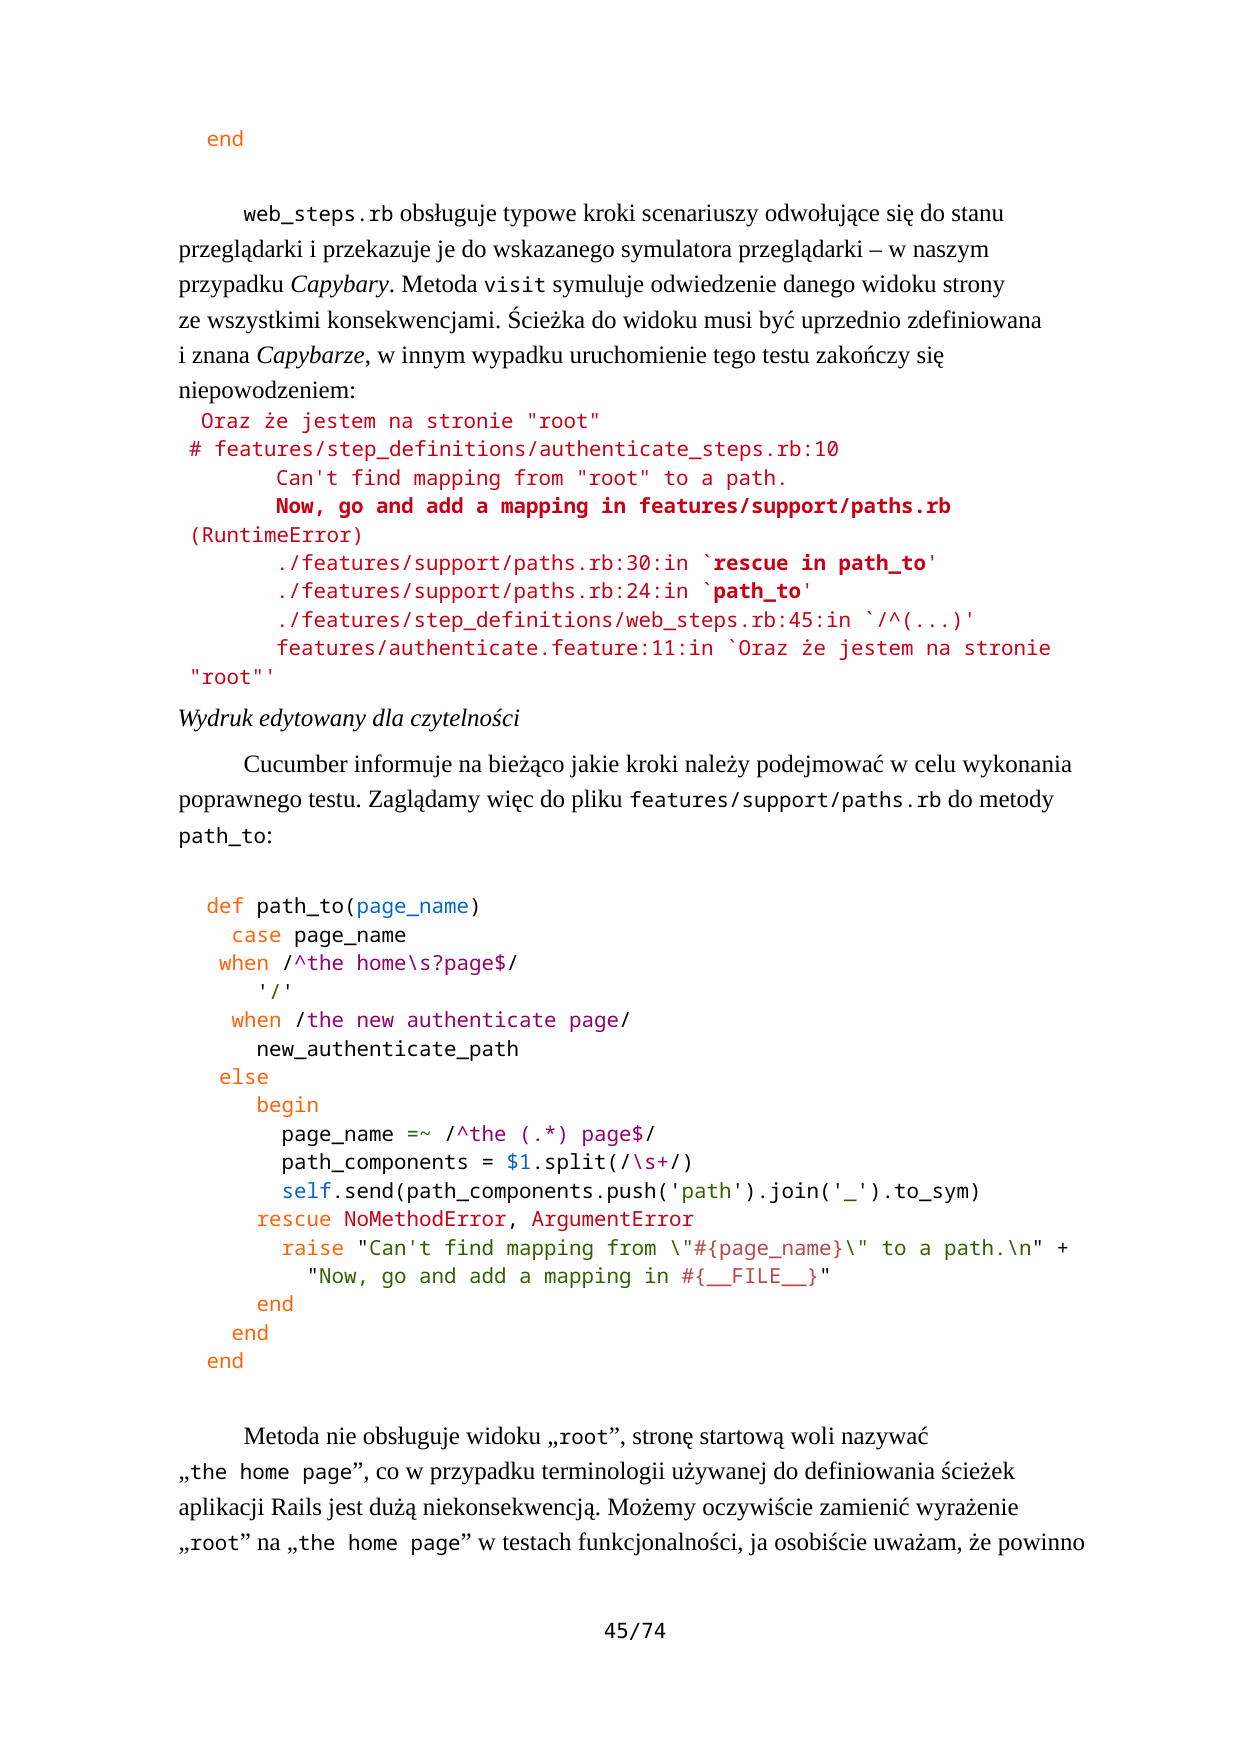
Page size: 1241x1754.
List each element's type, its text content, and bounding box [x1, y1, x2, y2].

text Wydruk edytowany dla czytelności [177, 703, 1093, 732]
table_header Oraz że jestem na stronie "root" # features/step_definitions/authenticate_steps.rb:10 Can't find mapping from "root" to a path. Now, go and add a mapping in features/support/paths.rb (RuntimeError) ./features/support/paths.rb:30:in `rescue in path_to' ./features/support/paths.rb:24:in `path_to' ./features/step_definitions/web_steps.rb:45:in `/^(...)' features/authenticate.feature:11:in `Oraz że jestem na stronie "root"' [177, 406, 1093, 690]
table_header def path_to(page_name) case page_name when /^the home\s?page$/ '/' when /the new authenticate page/ new_authenticate_path else begin page_name =~ /^the (.*) page$/ path_components = $1.split(/\s+/) self.send(path_components.push('path').join('_').to_sym) rescue NoMethodError, ArgumentError raise "Can't find mapping from \"#{page_name}\" to a path.\n" + "Now, go and add a mapping in #{__FILE__}" end end end [177, 886, 1093, 1381]
text web_steps.rb obsługuje typowe kroki scenariuszy odwołujące się do stanu przeglądarki i przekazuje je do wskazanego symulatora przeglądarki – w naszym przypadku Capybary. Metoda visit symuluje odwiedzenie danego widoku strony ze wszystkimi konsekwencjami. Ścieżka do widoku musi być uprzednio zdefiniowana i znana Capybarze, w innym wypadku uruchomienie tego testu zakończy się niepowodzeniem: [178, 193, 1093, 406]
table_header end [177, 118, 1093, 158]
text Cucumber informuje na bieżąco jakie kroki należy podejmować w celu wykonania poprawnego testu. Zaglądamy więc do pliku features/support/paths.rb do metody path_to: [178, 744, 1093, 850]
text Metoda nie obsługuje widoku „root”, stronę startową woli nazywać „the home page”, co w przypadku terminologii używanej do definiowania ścieżek aplikacji Rails jest dużą niekonsekwencją. Możemy oczywiście zamienić wyrażenie „root” na „the home page” w testach funkcjonalności, ja osobiście uważam, że powinno [178, 1416, 1093, 1558]
